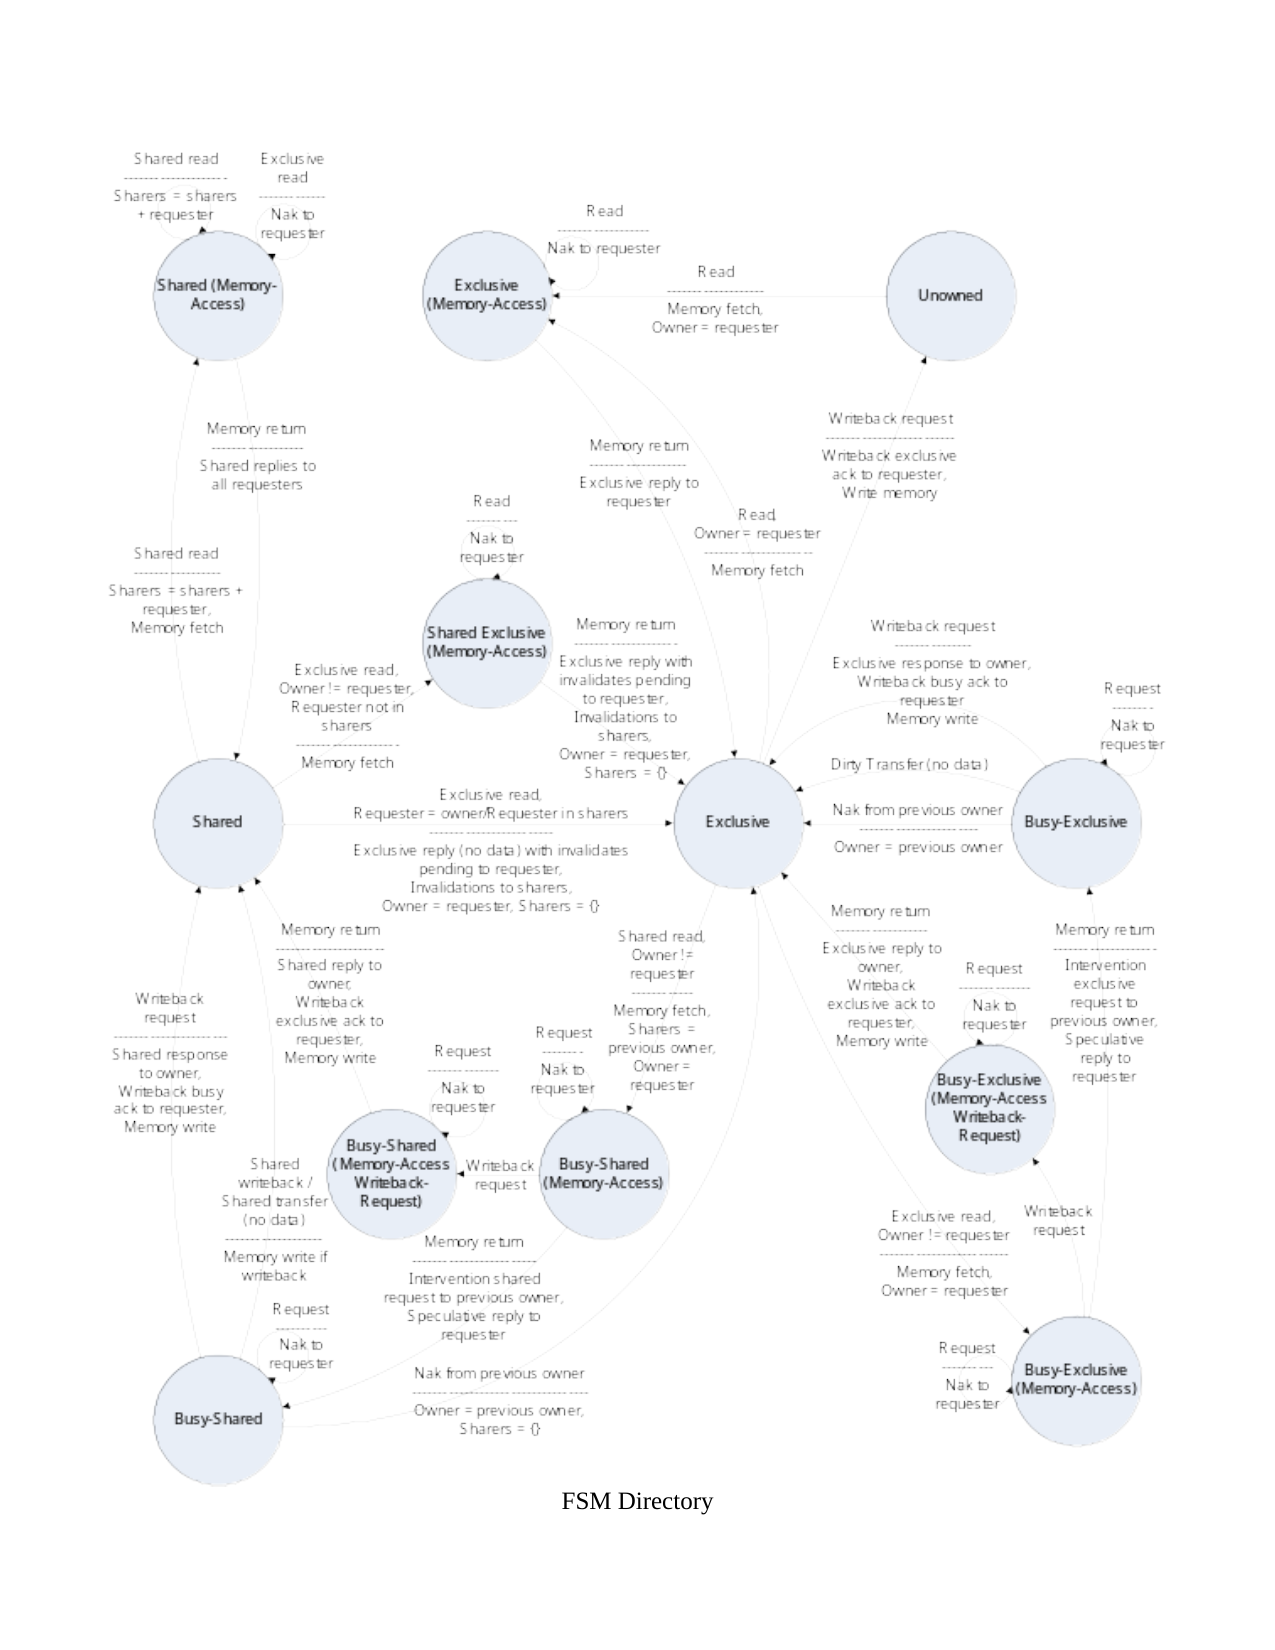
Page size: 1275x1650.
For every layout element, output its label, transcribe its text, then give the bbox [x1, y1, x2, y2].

text [772, 701, 1044, 789]
text [276, 683, 683, 823]
text [118, 195, 197, 1088]
text FSM Directory [118, 750, 1157, 1515]
text [118, 147, 1157, 785]
